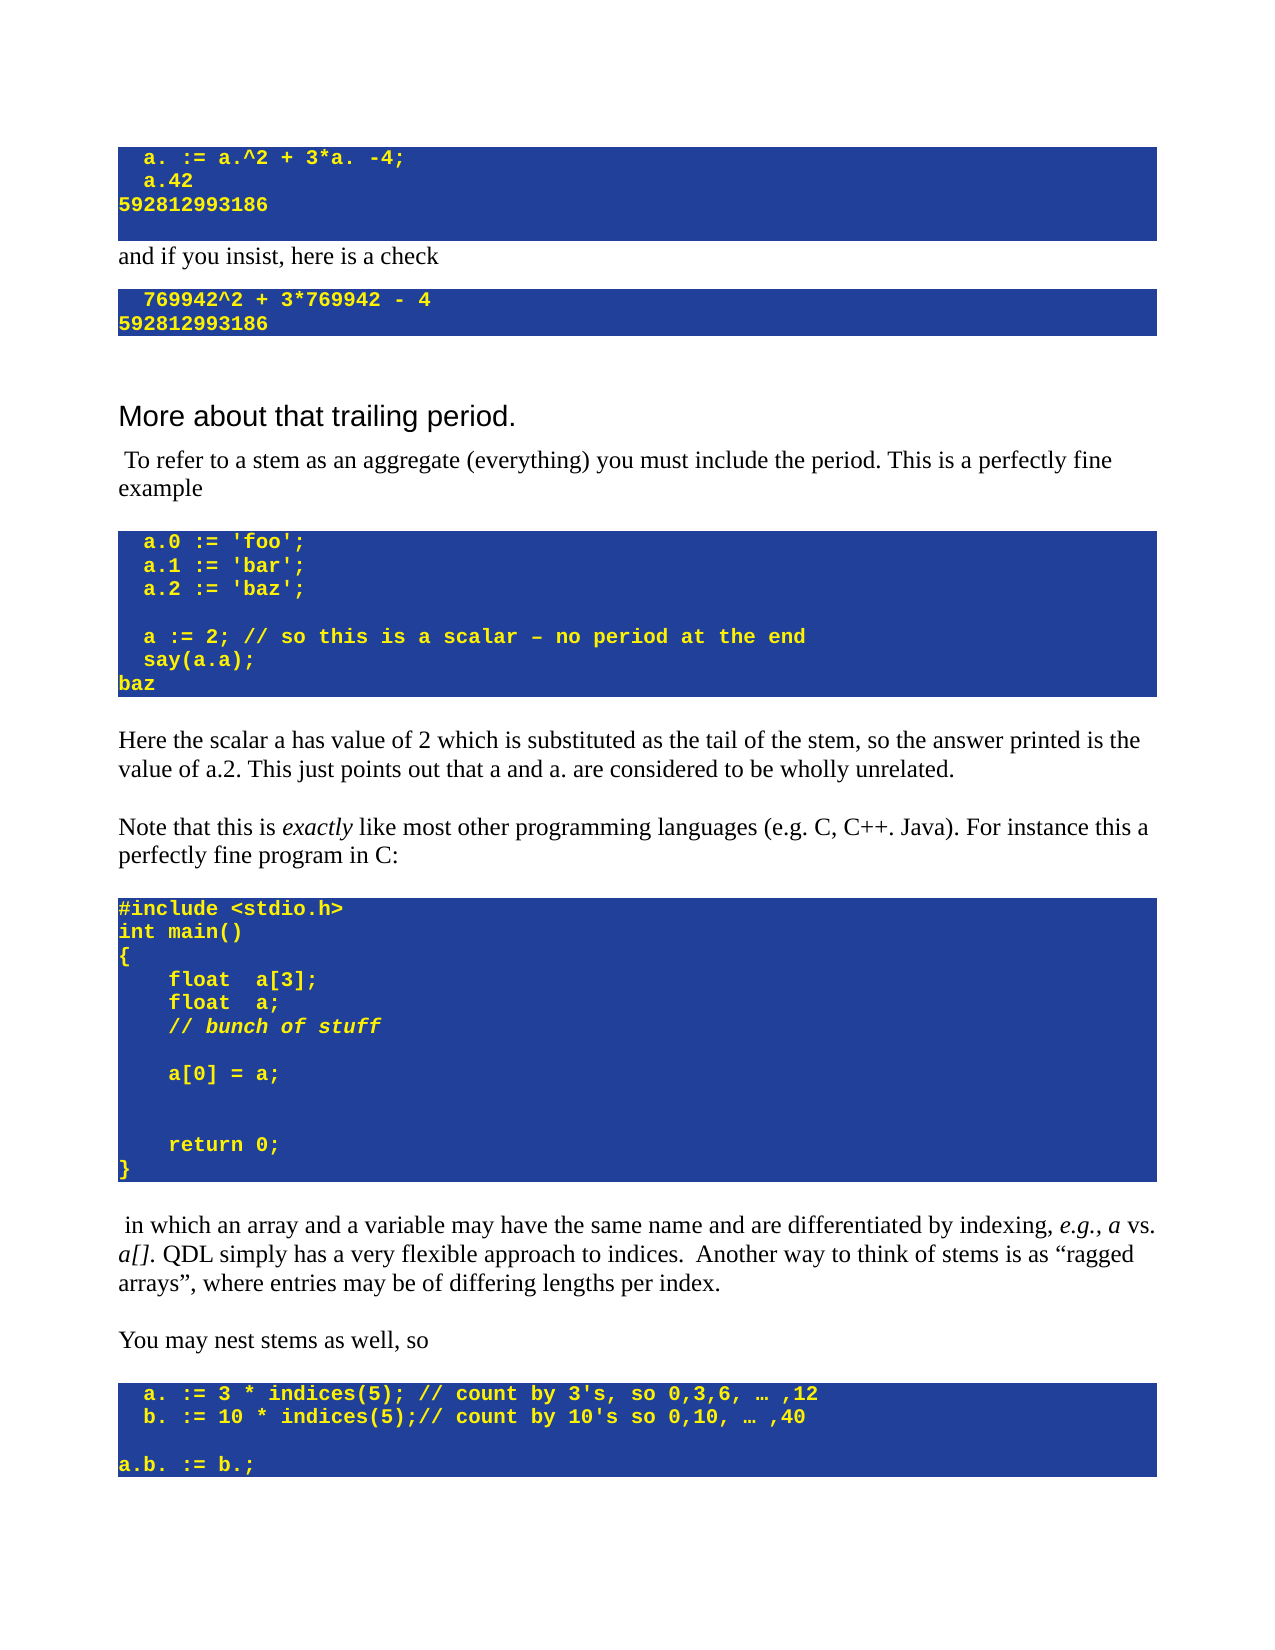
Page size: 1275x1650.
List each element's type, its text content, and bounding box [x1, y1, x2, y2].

text a.0 := 'foo'; [118, 531, 1157, 555]
text // bunch of stuff [118, 1016, 1157, 1040]
text baz [118, 673, 1157, 697]
text Here the scalar a has value of 2 which is substituted as the tail of the stem, so the answer printed is the value of a.2. This just points out that a and a. are considered to be wholly unrelated. Note that this is exactly like most other programming languages (e.g. C, C++. Java). For instance this a perfectly fine program in C: [118, 725, 1157, 898]
text You may nest stems as well, so [118, 1325, 1157, 1354]
text a. := 3 * indices(5); // count by 3's, so 0,3,6, … ,12 [118, 1383, 1157, 1406]
text 592812993186 [118, 194, 1157, 241]
text return 0; [118, 1134, 1157, 1158]
text float a; [118, 992, 1157, 1016]
text say(a.a); [118, 649, 1157, 673]
text a.b. := b.; [118, 1454, 1157, 1477]
text int main() [118, 921, 1157, 945]
text #include <stdio.h> [118, 898, 1157, 921]
text and if you insist, here is a check [118, 241, 1157, 270]
text To refer to a stem as an aggregate (everything) you must include the period. This is a perfectly fine example [118, 445, 1157, 502]
text in which an array and a variable may have the same name and are differentiated by indexing, e.g., a vs. a[]. QDL simply has a very flexible approach to indices. Another way to think of stems is as “ragged arrays”, where entries may be of differing lengths per index. [118, 1210, 1157, 1297]
text a := 2; // so this is a scalar – no period at the end [118, 626, 1157, 649]
text a.42 [118, 171, 1157, 194]
subtitle More about that trailing period. [118, 398, 1157, 432]
text a.1 := 'bar'; [118, 555, 1157, 578]
text 769942^2 + 3*769942 - 4 [118, 289, 1157, 313]
text float a[3]; [118, 969, 1157, 992]
text 592812993186 [118, 313, 1157, 336]
text a[0] = a; [118, 1063, 1157, 1087]
text { [118, 945, 1157, 969]
text a.2 := 'baz'; [118, 578, 1157, 602]
text } [118, 1158, 1157, 1182]
text b. := 10 * indices(5);// count by 10's so 0,10, … ,40 [118, 1406, 1157, 1430]
text a. := a.^2 + 3*a. -4; [118, 147, 1157, 171]
